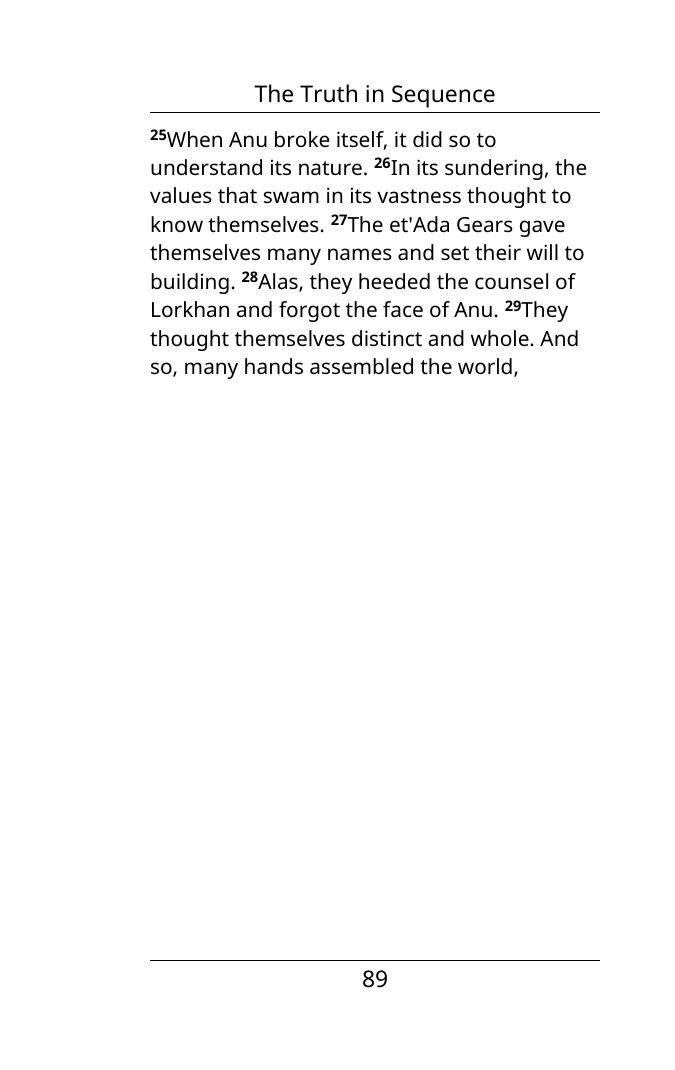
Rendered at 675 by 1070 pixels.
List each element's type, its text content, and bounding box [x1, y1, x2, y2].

text 25When Anu broke itself, it did so to understand its nature. 26In its sundering, the values that swam in its vastness thought to know themselves. 27The et'Ada Gears gave themselves many names and set their will to building. 28Alas, they heeded the counsel of Lorkhan and forgot the face of Anu. 29They thought themselves distinct and whole. And so, many hands assembled the world, [150, 125, 600, 381]
